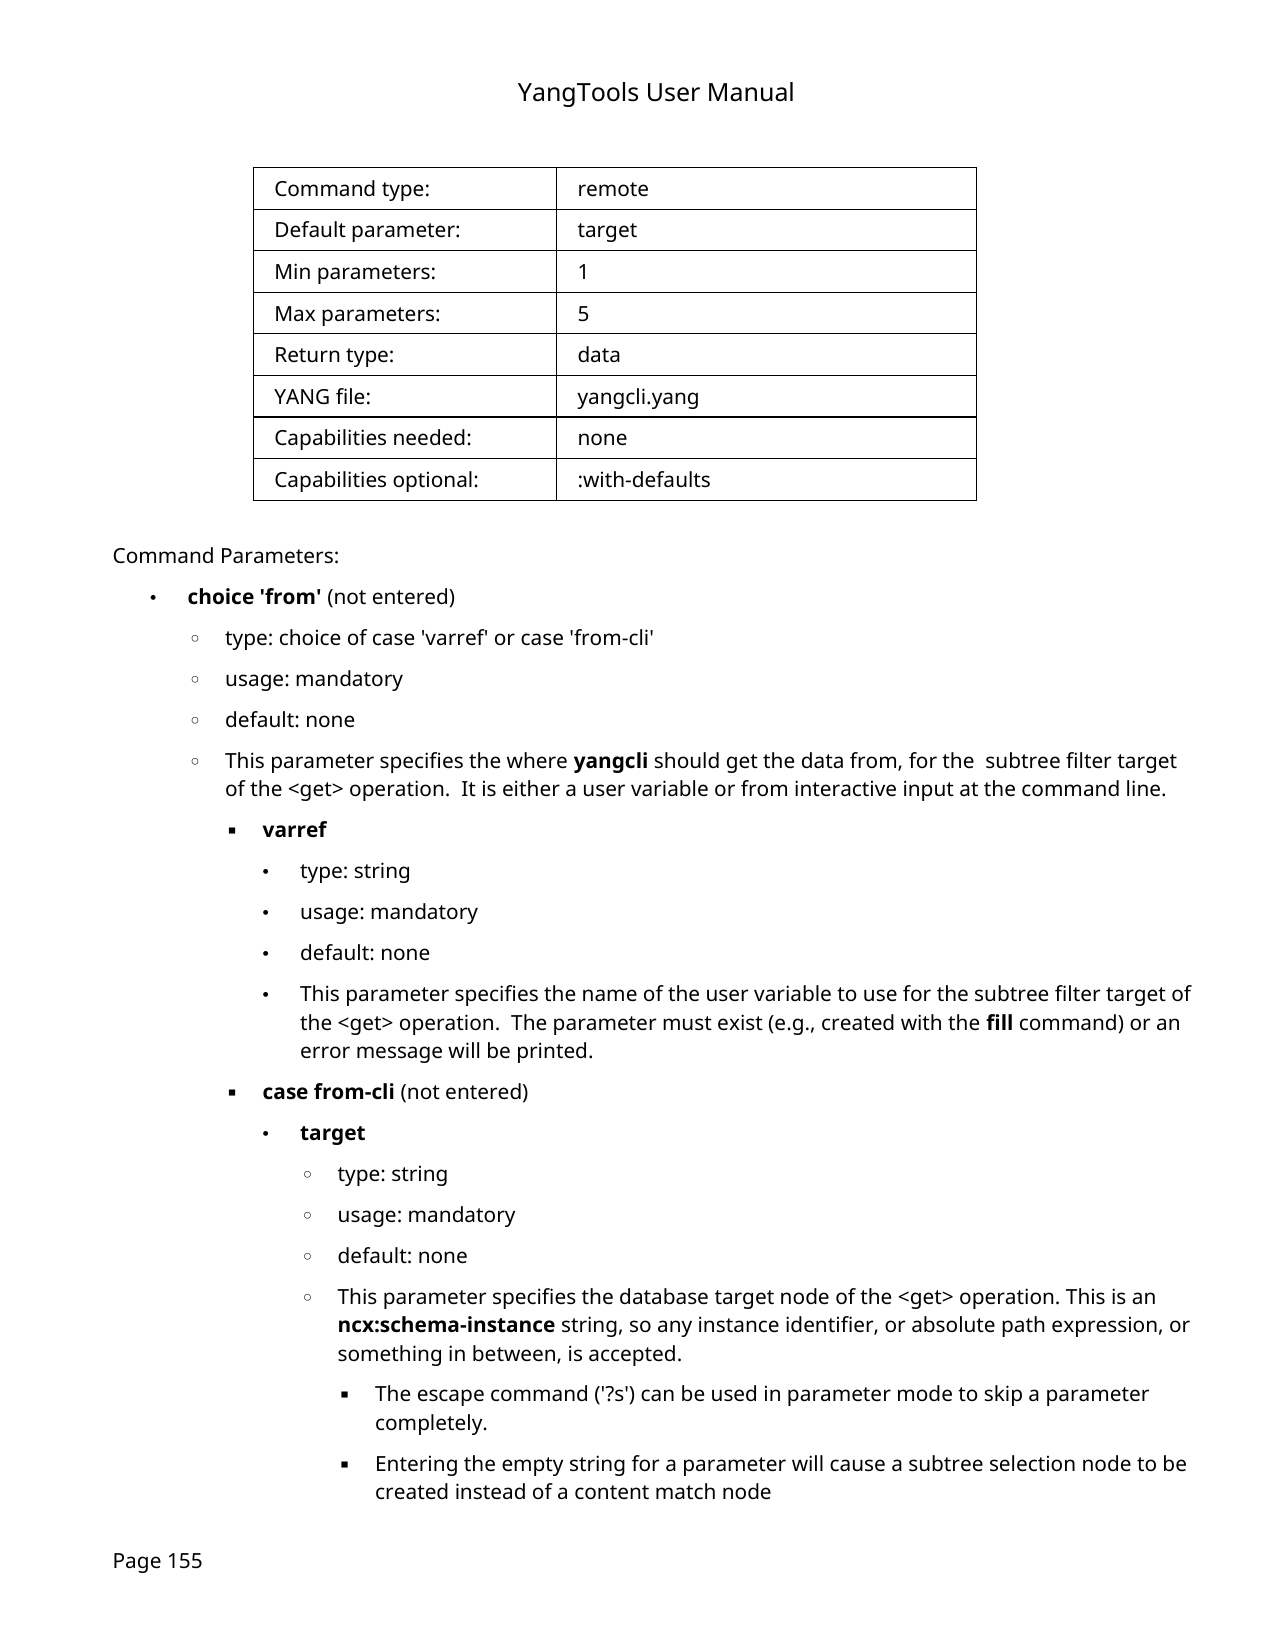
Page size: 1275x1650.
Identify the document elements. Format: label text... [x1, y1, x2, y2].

table_cell :with-defaults [557, 459, 976, 499]
table_cell Capabilities optional: [254, 459, 556, 499]
list varref [225, 816, 1200, 844]
list This parameter specifies the where yangcli should get the data from, for the subtree filter target of the <get> operation. It is either a user variable or from interactive input at the command line. [187, 746, 1200, 803]
table_cell yangcli.yang [557, 376, 976, 416]
table_cell YANG file: [254, 376, 556, 416]
list usage: mandatory [187, 664, 1200, 693]
table_cell Return type: [254, 334, 556, 375]
list This parameter specifies the database target node of the <get> operation. This is an ncx:schema-instance string, so any instance identifier, or absolute path expression, or something in between, is accepted. [300, 1282, 1200, 1367]
table_cell 1 [557, 251, 976, 292]
list Entering the empty string for a parameter will cause a subtree selection node to be created instead of a content match node [337, 1449, 1200, 1506]
list The escape command ('?s') can be used in parameter mode to skip a parameter completely. [337, 1379, 1200, 1436]
list type: string [262, 856, 1200, 885]
list choice 'from' (not entered) [150, 582, 1200, 611]
list usage: mandatory [300, 1200, 1200, 1228]
list type: choice of case 'varref' or case 'from-cli' [187, 623, 1200, 652]
table_header remote [557, 168, 976, 208]
list default: none [300, 1241, 1200, 1269]
list This parameter specifies the name of the user variable to use for the subtree filter target of the <get> operation. The parameter must exist (e.g., created with the fill command) or an error message will be printed. [262, 979, 1200, 1064]
list case from-cli (not entered) [225, 1077, 1200, 1106]
table_cell data [557, 334, 976, 375]
list type: string [300, 1159, 1200, 1187]
table_cell none [557, 418, 976, 458]
list default: none [187, 705, 1200, 734]
table_cell Default parameter: [254, 210, 556, 250]
table_cell 5 [557, 293, 976, 333]
list usage: mandatory [262, 897, 1200, 926]
table_header Command type: [254, 168, 556, 208]
table_cell Capabilities needed: [254, 418, 556, 458]
list default: none [262, 938, 1200, 967]
table_cell target [557, 210, 976, 250]
list target [262, 1118, 1200, 1146]
table_cell Max parameters: [254, 293, 556, 333]
text Command Parameters: [112, 541, 1200, 570]
table_cell Min parameters: [254, 251, 556, 292]
